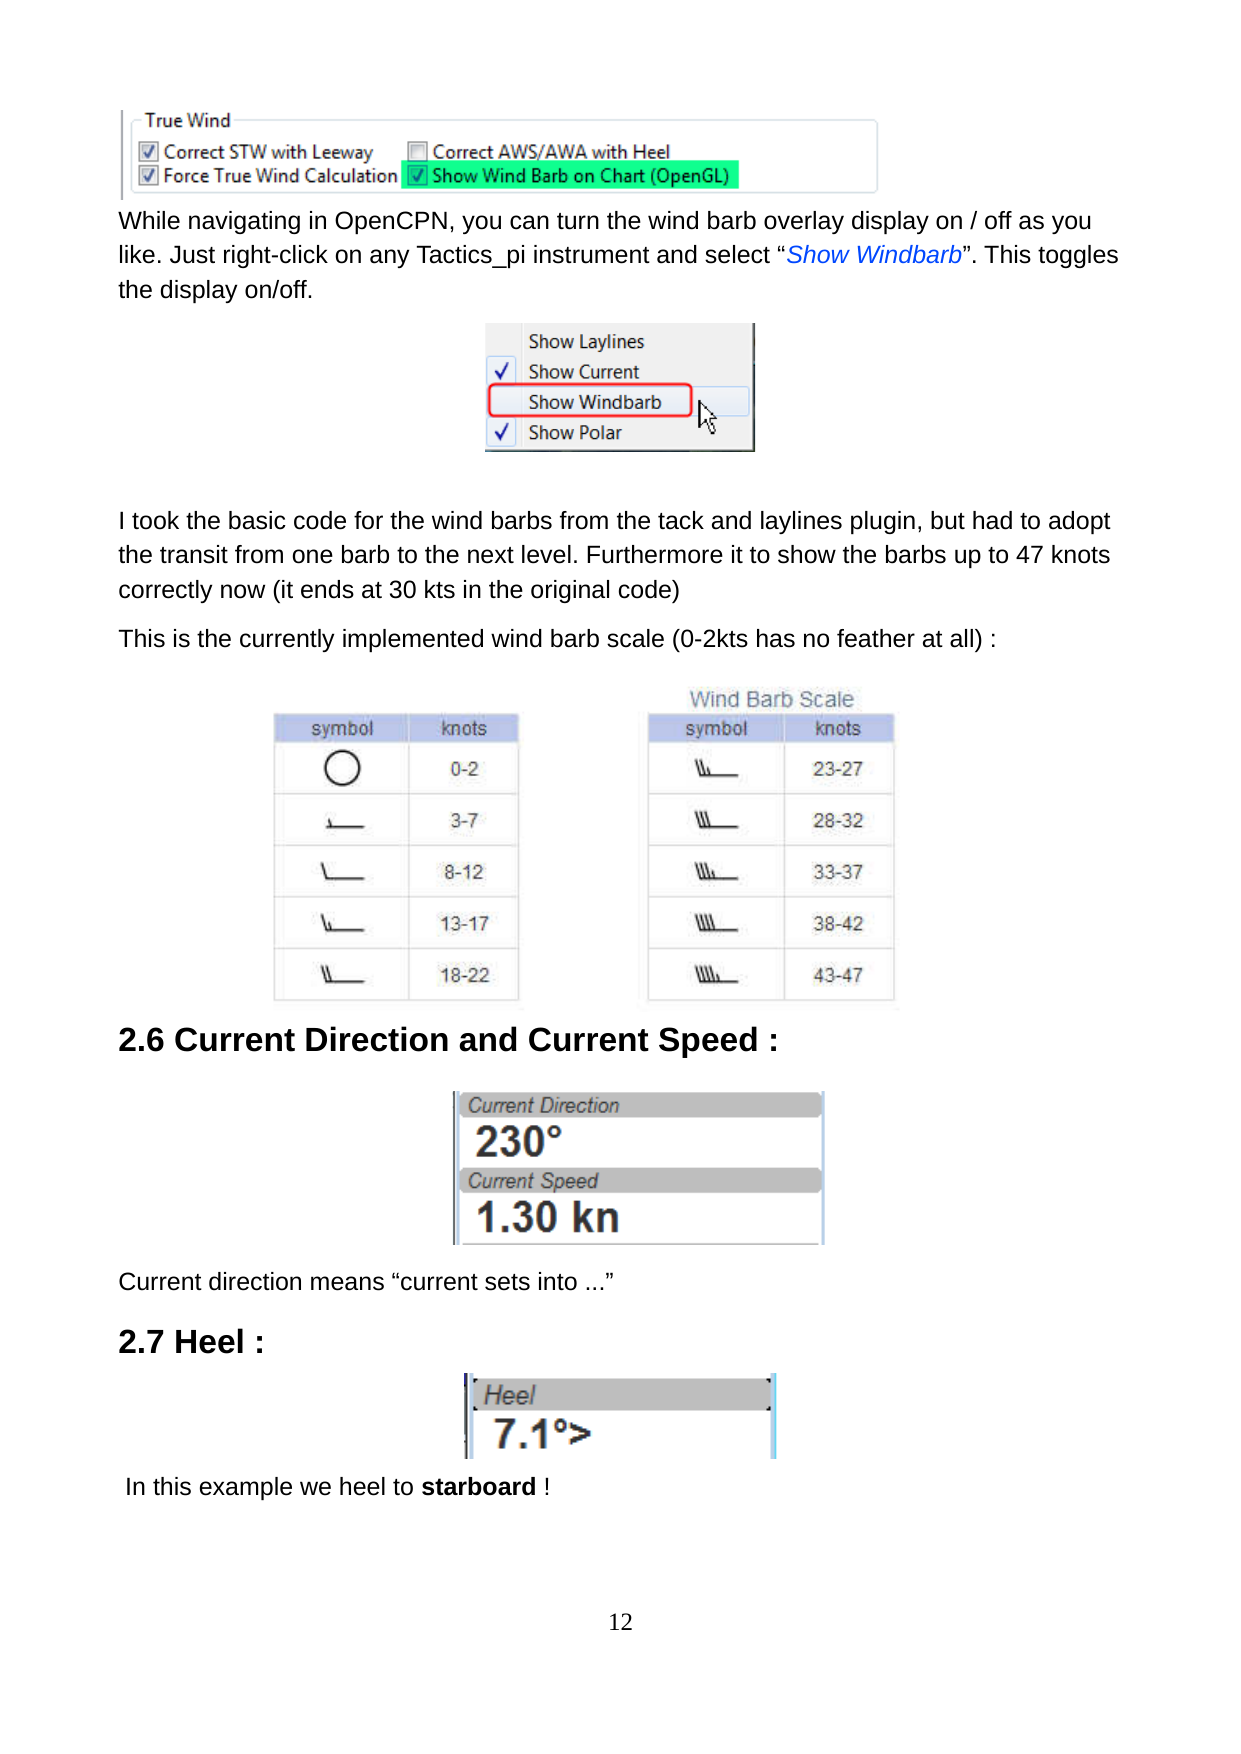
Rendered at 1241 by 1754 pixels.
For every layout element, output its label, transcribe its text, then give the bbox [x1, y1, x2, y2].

text This is the currently implemented wind barb scale (0-2kts has no feather at all) : [118, 624, 1122, 653]
picture [120, 110, 883, 200]
text Current direction means “current sets into ...” [118, 1267, 1122, 1296]
text In this example we heel to starboard ! [118, 1472, 1122, 1500]
picture [266, 676, 906, 1012]
picture [485, 323, 756, 452]
subtitle 2.6 Current Direction and Current Speed : [118, 1020, 1122, 1058]
text While navigating in OpenCPN, you can turn the wind barb overlay display on / off as you like. Just right-click on any Tactics_pi instrument and select “Show Windbarb”. This toggles the display on/off. [118, 118, 1122, 303]
picture [452, 1091, 825, 1245]
text I took the basic code for the wind barbs from the tack and laylines plugin, but had to adopt the transit from one barb to the next level. Furthermore it to show the barbs up to 47 knots correctly now (it ends at 30 kts in the original code) [118, 506, 1122, 604]
picture [464, 1373, 777, 1459]
subtitle 2.7 Heel : [118, 1322, 1122, 1361]
